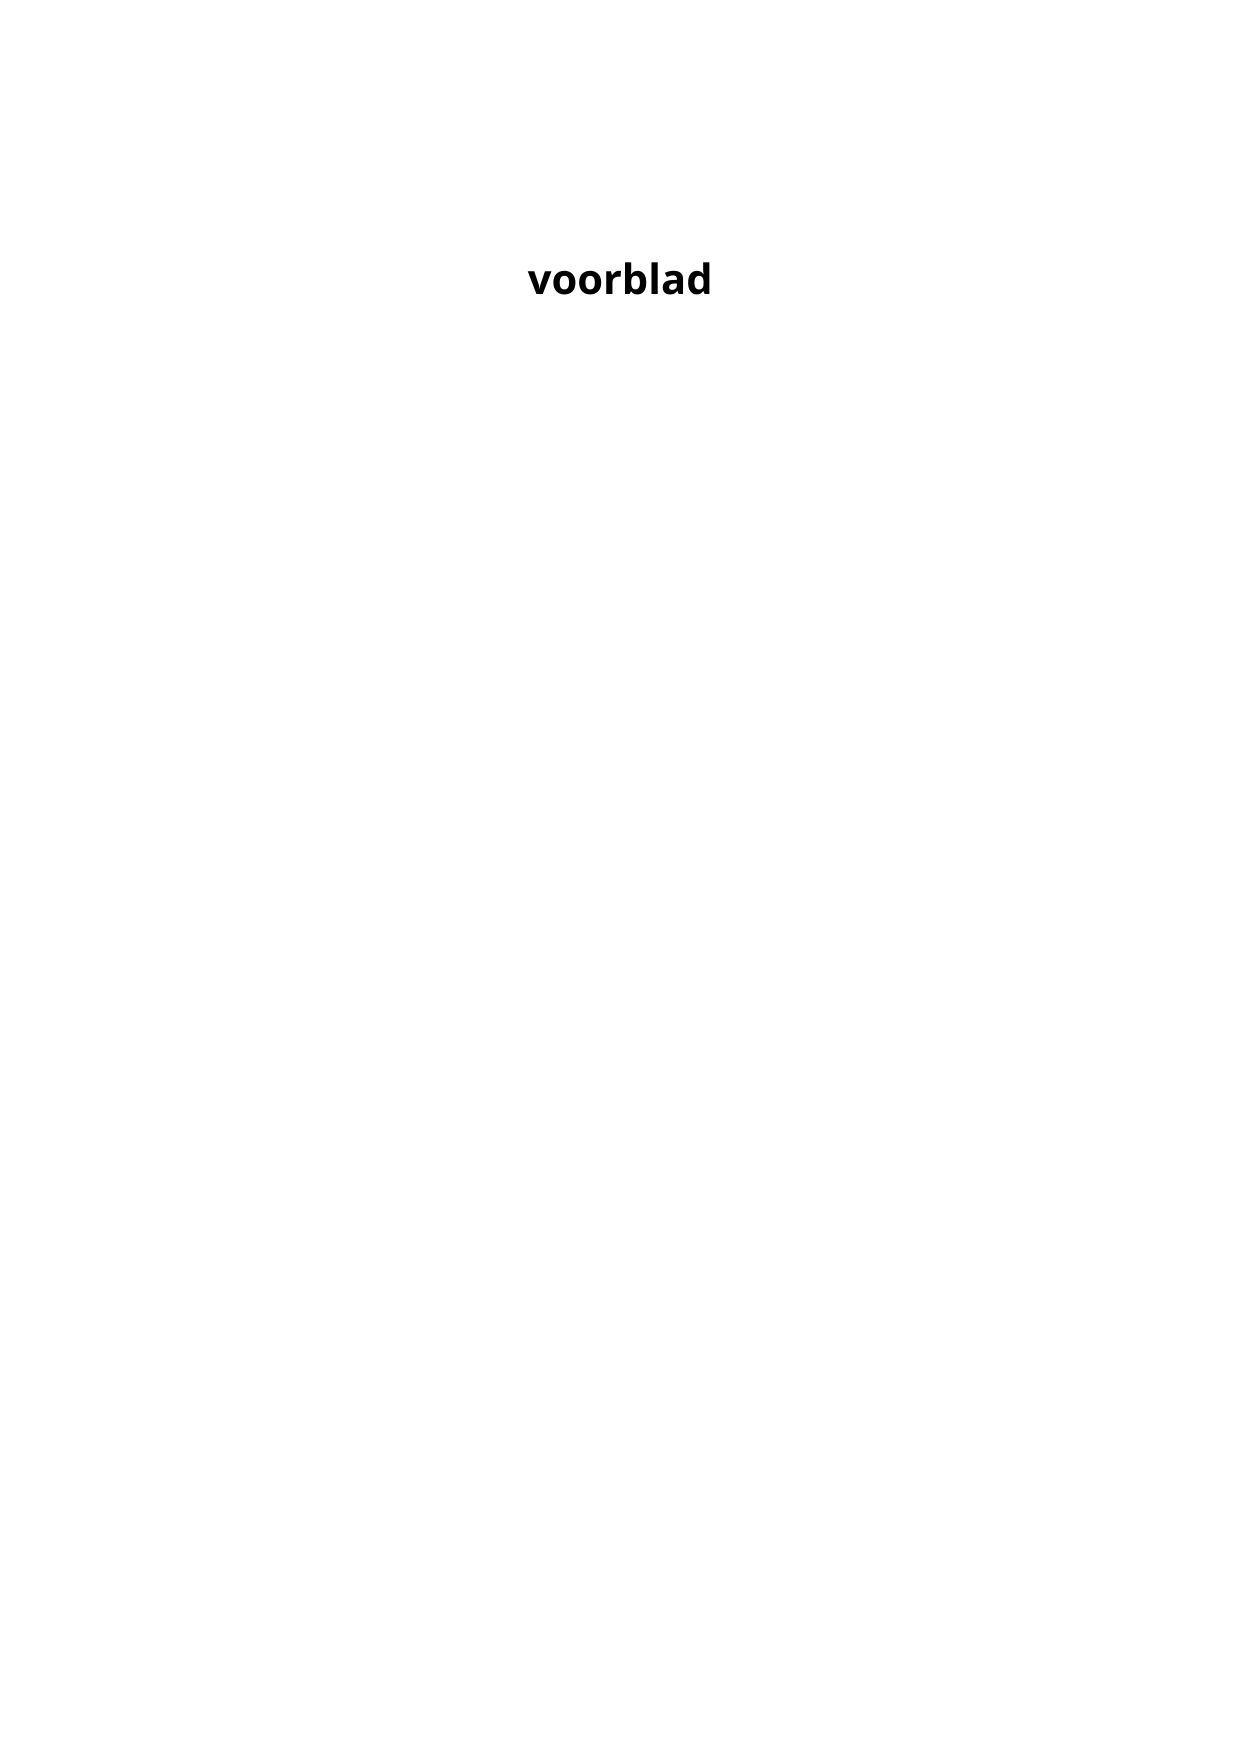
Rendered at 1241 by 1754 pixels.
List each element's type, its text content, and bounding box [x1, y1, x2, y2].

subtitle voorblad [148, 250, 1093, 307]
